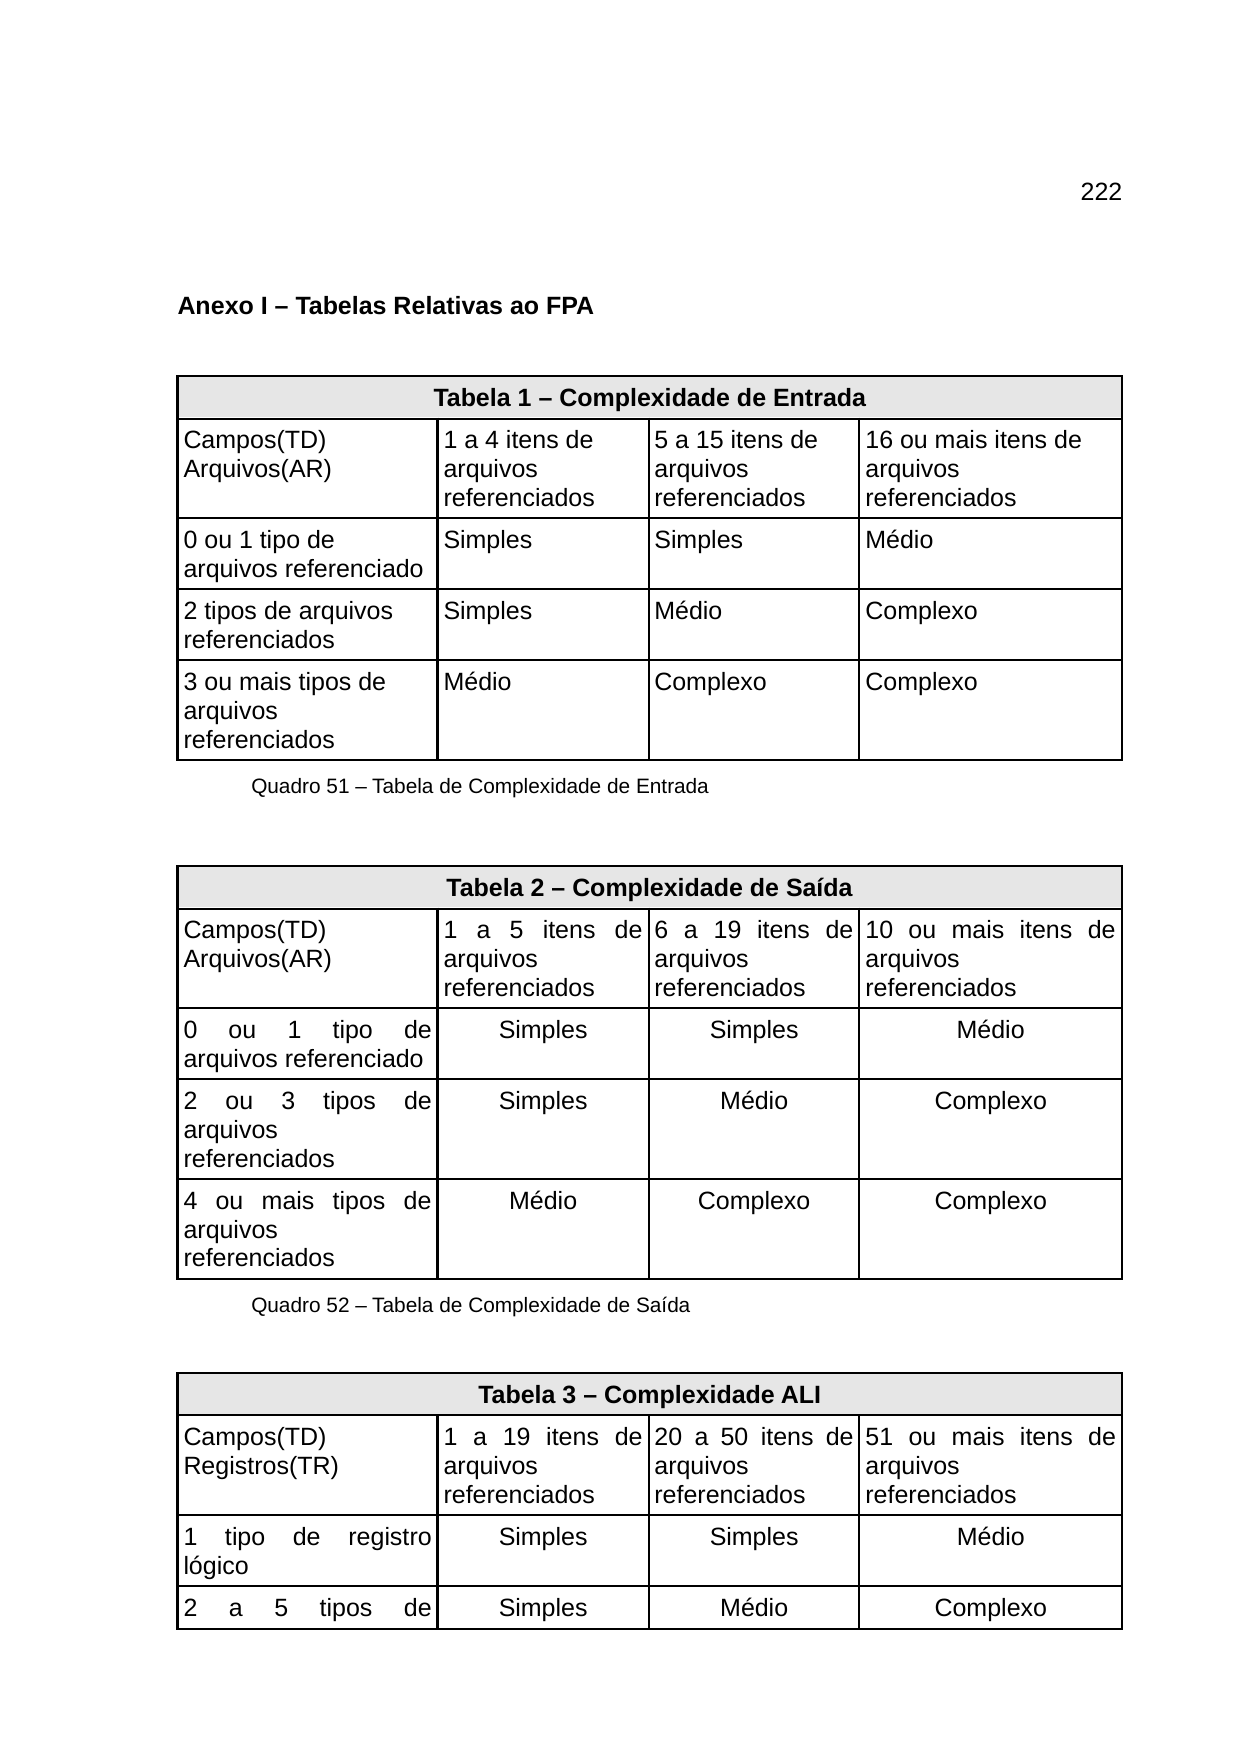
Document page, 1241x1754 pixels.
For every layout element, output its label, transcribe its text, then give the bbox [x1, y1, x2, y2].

table_cell Simples [650, 519, 858, 588]
table_cell Complexo [860, 1080, 1121, 1178]
table_cell Médio [860, 1009, 1121, 1078]
table_cell Campos(TD) Registros(TR) [179, 1416, 436, 1514]
table_cell 16 ou mais itens de arquivos referenciados [860, 420, 1121, 517]
table_cell Simples [439, 519, 648, 588]
table_cell 2 ou 3 tipos de arquivos referenciados [179, 1080, 436, 1178]
table_header Tabela 3 – Complexidade ALI [179, 1374, 1121, 1414]
table_cell Médio [439, 661, 648, 759]
table_cell Simples [439, 1080, 648, 1178]
table_cell 1 a 4 itens de arquivos referenciados [439, 420, 648, 517]
table_cell Campos(TD) Arquivos(AR) [179, 420, 436, 517]
table_header Tabela 2 – Complexidade de Saída [179, 867, 1121, 907]
table_cell Médio [650, 1587, 858, 1627]
table_cell Simples [650, 1009, 858, 1078]
table_cell 51 ou mais itens de arquivos referenciados [860, 1416, 1121, 1514]
table_cell Simples [439, 1516, 648, 1585]
text Quadro 51 – Tabela de Complexidade de Entrada [177, 774, 1122, 798]
table_cell Médio [860, 519, 1121, 588]
table_cell Médio [650, 1080, 858, 1178]
table_cell Campos(TD) Arquivos(AR) [179, 910, 436, 1007]
table_cell Complexo [860, 1180, 1121, 1278]
table_cell Simples [439, 1587, 648, 1627]
table_cell 6 a 19 itens de arquivos referenciados [650, 910, 858, 1007]
table_cell Complexo [650, 661, 858, 759]
subtitle Anexo I – Tabelas Relativas ao FPA [177, 291, 1122, 319]
table_cell 10 ou mais itens de arquivos referenciados [860, 910, 1121, 1007]
table_cell 2 tipos de arquivos referenciados [179, 590, 436, 659]
table_cell 5 a 15 itens de arquivos referenciados [650, 420, 858, 517]
table_cell Complexo [860, 661, 1121, 759]
table_cell Médio [860, 1516, 1121, 1585]
table_cell 4 ou mais tipos de arquivos referenciados [179, 1180, 436, 1278]
table_cell Complexo [650, 1180, 858, 1278]
table_cell Simples [650, 1516, 858, 1585]
text Quadro 52 – Tabela de Complexidade de Saída [177, 1292, 1122, 1316]
table_cell 1 tipo de registro lógico [179, 1516, 436, 1585]
table_cell 1 a 5 itens de arquivos referenciados [439, 910, 648, 1007]
table_header Tabela 1 – Complexidade de Entrada [179, 377, 1121, 417]
table_cell Simples [439, 590, 648, 659]
table_cell Médio [439, 1180, 648, 1278]
table_cell 0 ou 1 tipo de arquivos referenciado [179, 1009, 436, 1078]
table_cell 2 a 5 tipos de [179, 1587, 436, 1627]
table_cell 0 ou 1 tipo de arquivos referenciado [179, 519, 436, 588]
table_cell 20 a 50 itens de arquivos referenciados [650, 1416, 858, 1514]
table_cell Complexo [860, 590, 1121, 659]
table_cell Simples [439, 1009, 648, 1078]
table_cell 3 ou mais tipos de arquivos referenciados [179, 661, 436, 759]
table_cell Médio [650, 590, 858, 659]
table_cell Complexo [860, 1587, 1121, 1627]
table_cell 1 a 19 itens de arquivos referenciados [439, 1416, 648, 1514]
